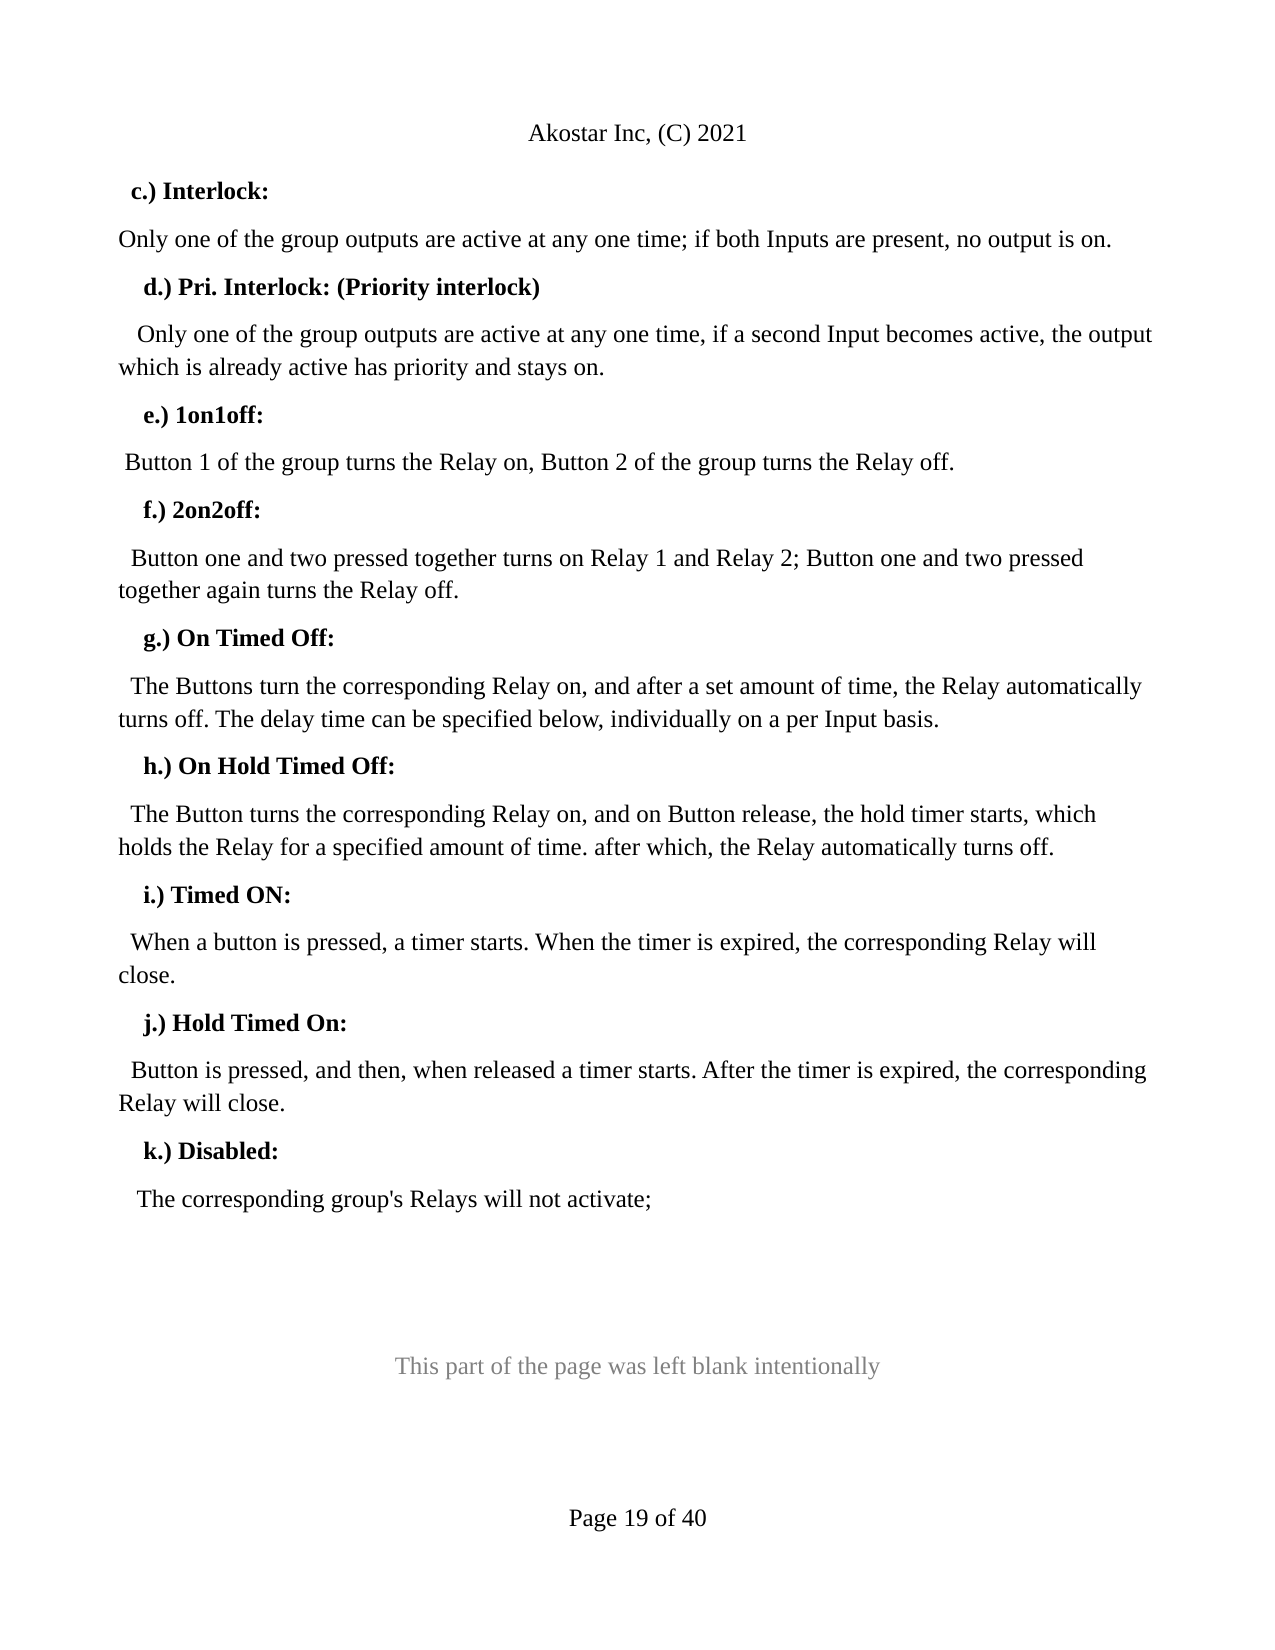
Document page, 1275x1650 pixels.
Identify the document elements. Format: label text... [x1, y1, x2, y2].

text The Button turns the corresponding Relay on, and on Button release, the hold timer starts, which holds the Relay for a specified amount of time. after which, the Relay automatically turns off. [118, 799, 1157, 861]
text Button is pressed, and then, when released a timer starts. After the timer is expired, the corresponding Relay will close. [118, 1056, 1157, 1117]
text Button 1 of the group turns the Relay on, Button 2 of the group turns the Relay off. [118, 447, 1157, 476]
text i.) Timed ON: [118, 880, 1157, 908]
text k.) Disabled: [118, 1136, 1157, 1165]
text Only one of the group outputs are active at any one time, if a second Input becomes active, the output which is already active has priority and stays on. [118, 319, 1157, 381]
text The corresponding group's Relays will not activate; [118, 1184, 1157, 1212]
text Button one and two pressed together turns on Relay 1 and Relay 2; Button one and two pressed together again turns the Relay off. [118, 543, 1157, 604]
text e.) 1on1off: [118, 400, 1157, 428]
text c.) Interlock: [118, 176, 1157, 205]
text The Buttons turn the corresponding Relay on, and after a set amount of time, the Relay automatically turns off. The delay time can be specified below, individually on a per Input basis. [118, 671, 1157, 733]
text This part of the page was left blank intentionally [118, 1351, 1157, 1380]
text f.) 2on2off: [118, 495, 1157, 524]
text Only one of the group outputs are active at any one time; if both Inputs are present, no output is on. [118, 224, 1157, 253]
text j.) Hold Timed On: [118, 1008, 1157, 1037]
text h.) On Hold Timed Off: [118, 751, 1157, 780]
text g.) On Timed Off: [118, 623, 1157, 652]
text When a button is pressed, a timer starts. When the timer is expired, the corresponding Relay will close. [118, 927, 1157, 989]
text d.) Pri. Interlock: (Priority interlock) [118, 272, 1157, 300]
